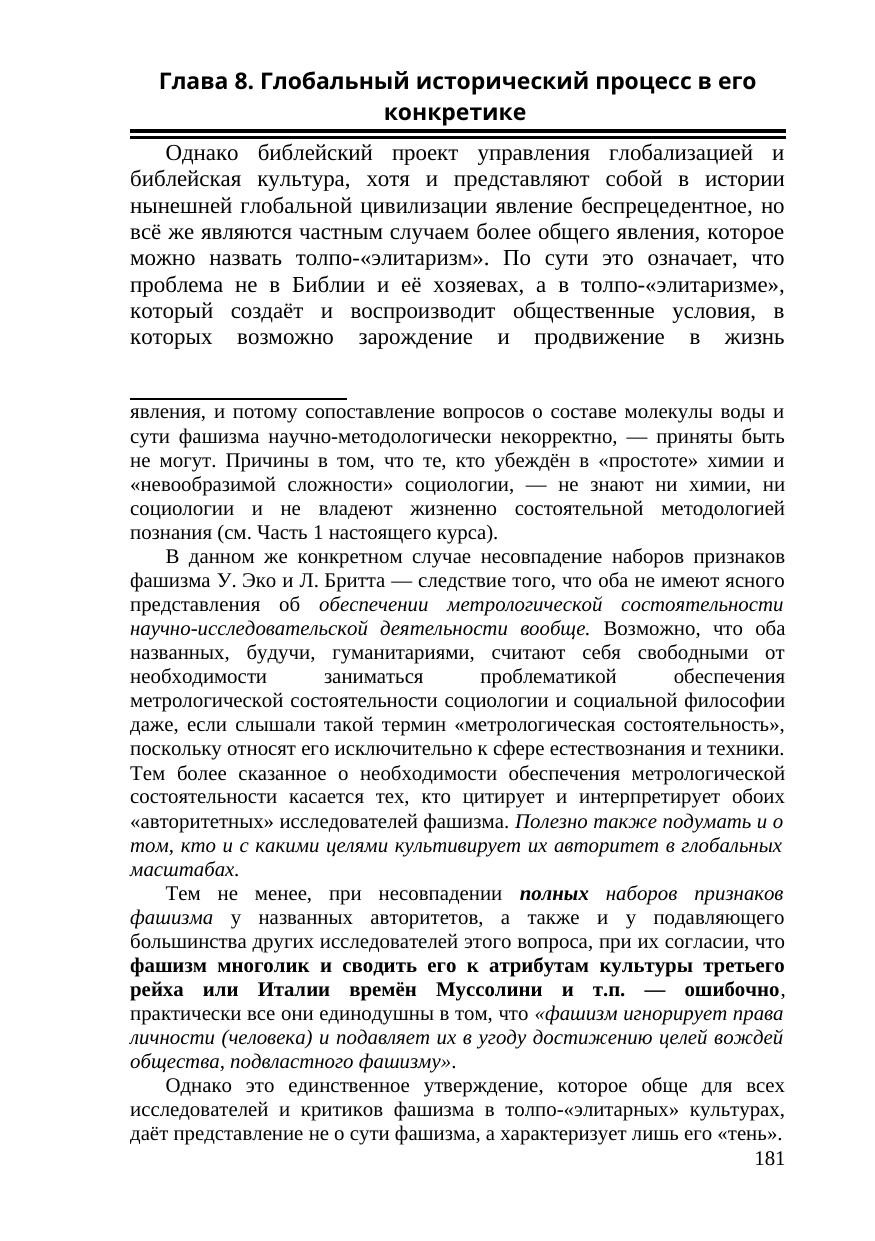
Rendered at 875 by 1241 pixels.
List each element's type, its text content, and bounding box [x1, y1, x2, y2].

text Однако это единственное утверждение, которое обще для всех исследователей и критиков фашизма в толпо-«элитарных» культурах, даёт представление не о сути фашизма, а характеризует лишь его «тень». [130, 1073, 786, 1145]
text Тем не менее, при несовпадении полных наборов признаков фашизма у названных авторитетов, а также и у подавляющего большинства других исследователей этого вопроса, при их согласии, что фашизм многолик и сводить его к атрибутам культуры третьего рейха или Италии времён Муссолини и т.п. — ошибочно, практически все они единодушны в том, что «фашизм игнорирует права личности (человека) и подавляет их в угоду достижению целей вождей общества, подвластного фашизму». [130, 881, 786, 1073]
text Однако библейский проект управления глобализацией и библейская культура, хотя и представляют собой в истории нынешней глобальной цивилизации явление беспрецедентное, но всё же являются частным случаем более общего явления, которое можно назвать толпо-«элитаризм». По сути это означает, что проблема не в Библии и её хозяевах, а в толпо-«элитаризме», который создаёт и воспроизводит общественные условия, в которых возможно зарождение и продвижение в жизнь [130, 139, 786, 350]
text явления, и потому сопоставление вопросов о составе молекулы воды и сути фашизма научно-методологически некорректно, — приняты быть не могут. Причины в том, что те, кто убеждён в «простоте» химии и «невообразимой сложности» социологии, — не знают ни химии, ни социологии и не владеют жизненно состоятельной методологией познания (см. Часть 1 настоящего курса). [130, 399, 786, 544]
text В данном же конкретном случае несовпадение наборов признаков фашизма У. Эко и Л. Бритта — следствие того, что оба не имеют ясного представления об обеспечении метрологической состоятельности научно-исследовательской деятельности вообще. Возможно, что оба названных, будучи, гуманитариями, считают себя свободными от необходимости заниматься проблематикой обеспечения метрологической состоятельности социологии и социальной философии даже, если слышали такой термин «метрологическая состоятельность», поскольку относят его исключительно к сфере естествознания и техники. Тем более сказанное о необходимости обеспечения метрологической состоятельности касается тех, кто цитирует и интерпретирует обоих «авторитетных» исследователей фашизма. Полезно также подумать и о том, кто и с какими целями культивирует их авторитет в глобальных масштабах. [130, 544, 786, 881]
